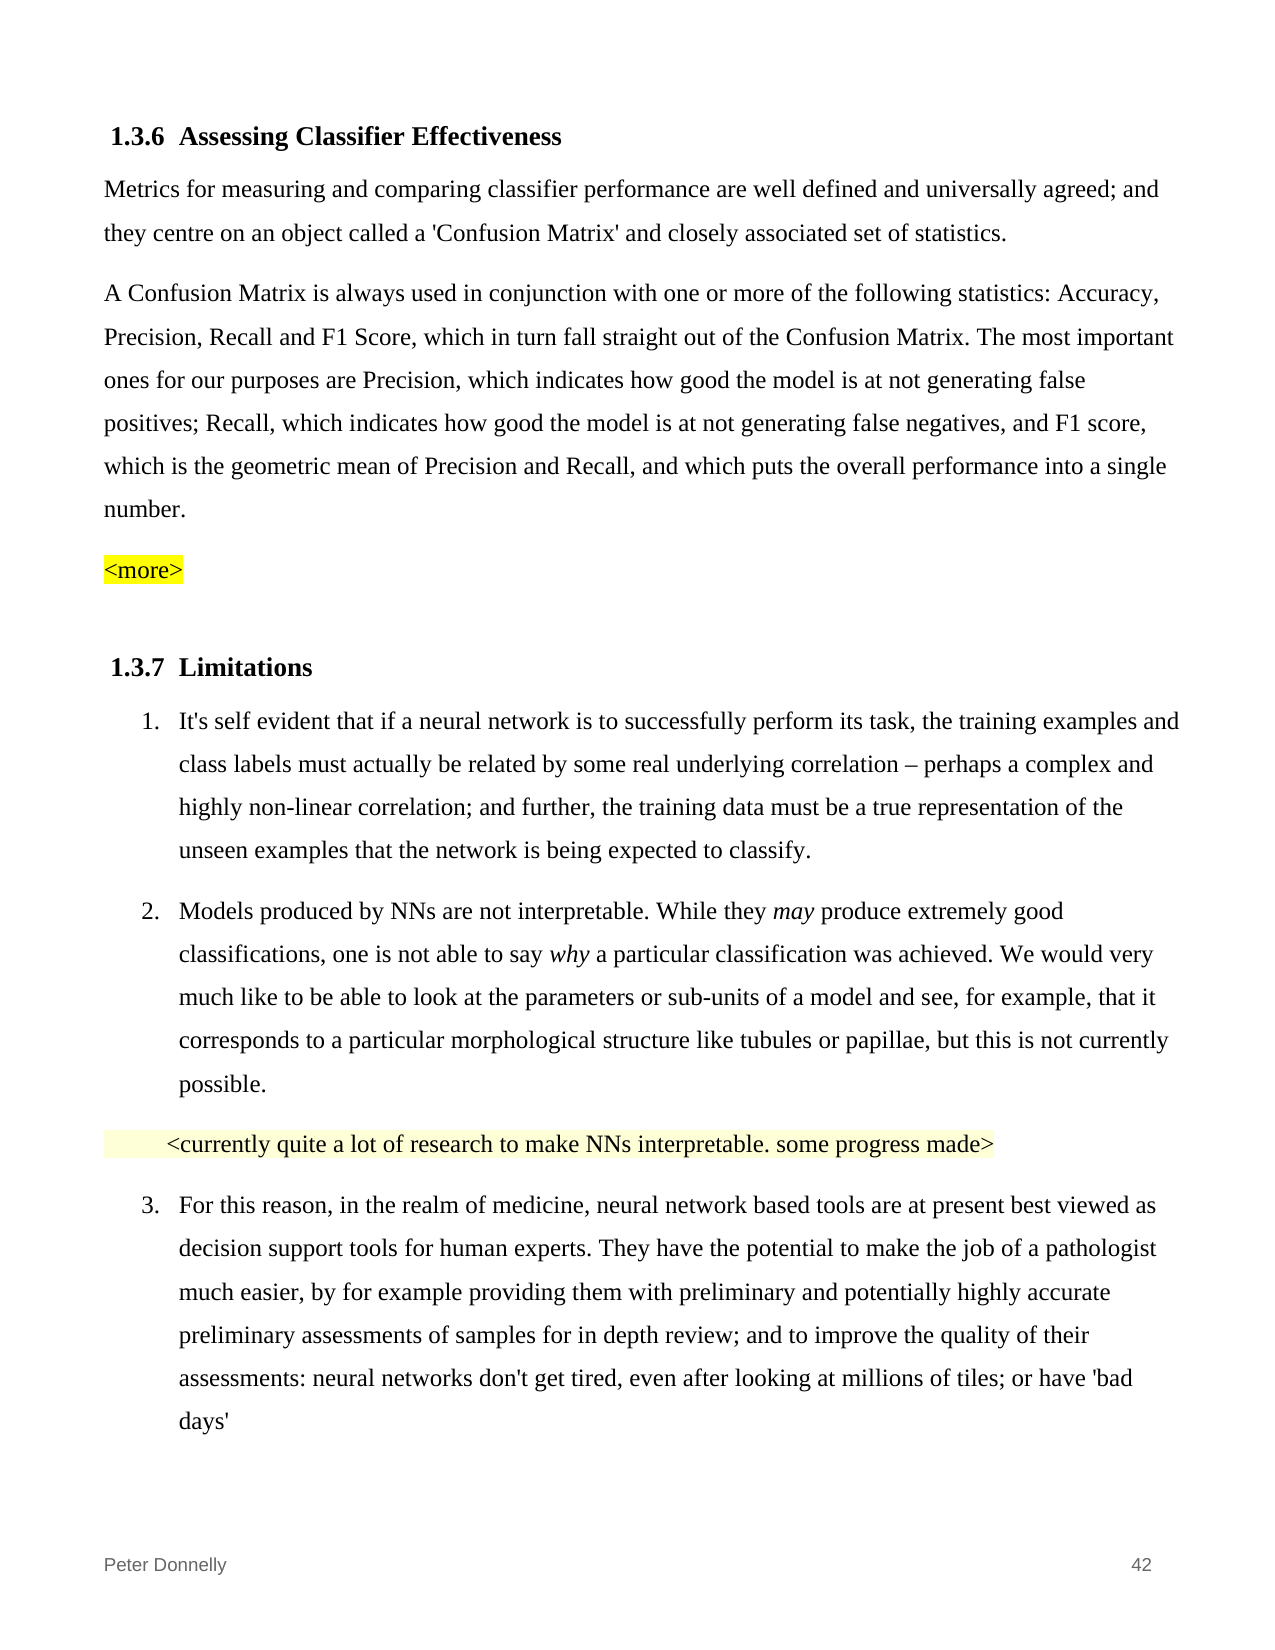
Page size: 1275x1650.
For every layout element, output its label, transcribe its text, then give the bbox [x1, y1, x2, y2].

text <currently quite a lot of research to make NNs interpretable. some progress made> [103, 1129, 1181, 1158]
text <more> [103, 555, 1181, 584]
list It's self evident that if a neural network is to successfully perform its task, the training examples and class labels must actually be related by some real underlying correlation – perhaps a complex and highly non-linear correlation; and further, the training data must be a true representation of the unseen examples that the network is being expected to classify. [141, 706, 1181, 864]
subtitle Assessing Classifier Effectiveness [103, 120, 1181, 151]
subtitle Limitations [103, 651, 1181, 682]
text A Confusion Matrix is always used in conjunction with one or more of the following statistics: Accuracy, Precision, Recall and F1 Score, which in turn fall straight out of the Confusion Matrix. The most important ones for our purposes are Precision, which indicates how good the model is at not generating false positives; Recall, which indicates how good the model is at not generating false negatives, and F1 score, which is the geometric mean of Precision and Recall, and which puts the overall performance into a single number. [103, 278, 1181, 523]
text Metrics for measuring and comparing classifier performance are well defined and universally agreed; and they centre on an object called a 'Confusion Matrix' and closely associated set of statistics. [103, 174, 1181, 246]
list Models produced by NNs are not interpretable. While they may produce extremely good classifications, one is not able to say why a particular classification was achieved. We would very much like to be able to look at the parameters or sub-units of a model and see, for example, that it corresponds to a particular morphological structure like tubules or papillae, but this is not currently possible. [141, 896, 1181, 1097]
list For this reason, in the realm of medicine, neural network based tools are at present best viewed as decision support tools for human experts. They have the potential to make the job of a pathologist much easier, by for example providing them with preliminary and potentially highly accurate preliminary assessments of samples for in depth review; and to improve the quality of their assessments: neural networks don't get tired, even after looking at millions of tiles; or have 'bad days' [141, 1190, 1181, 1435]
